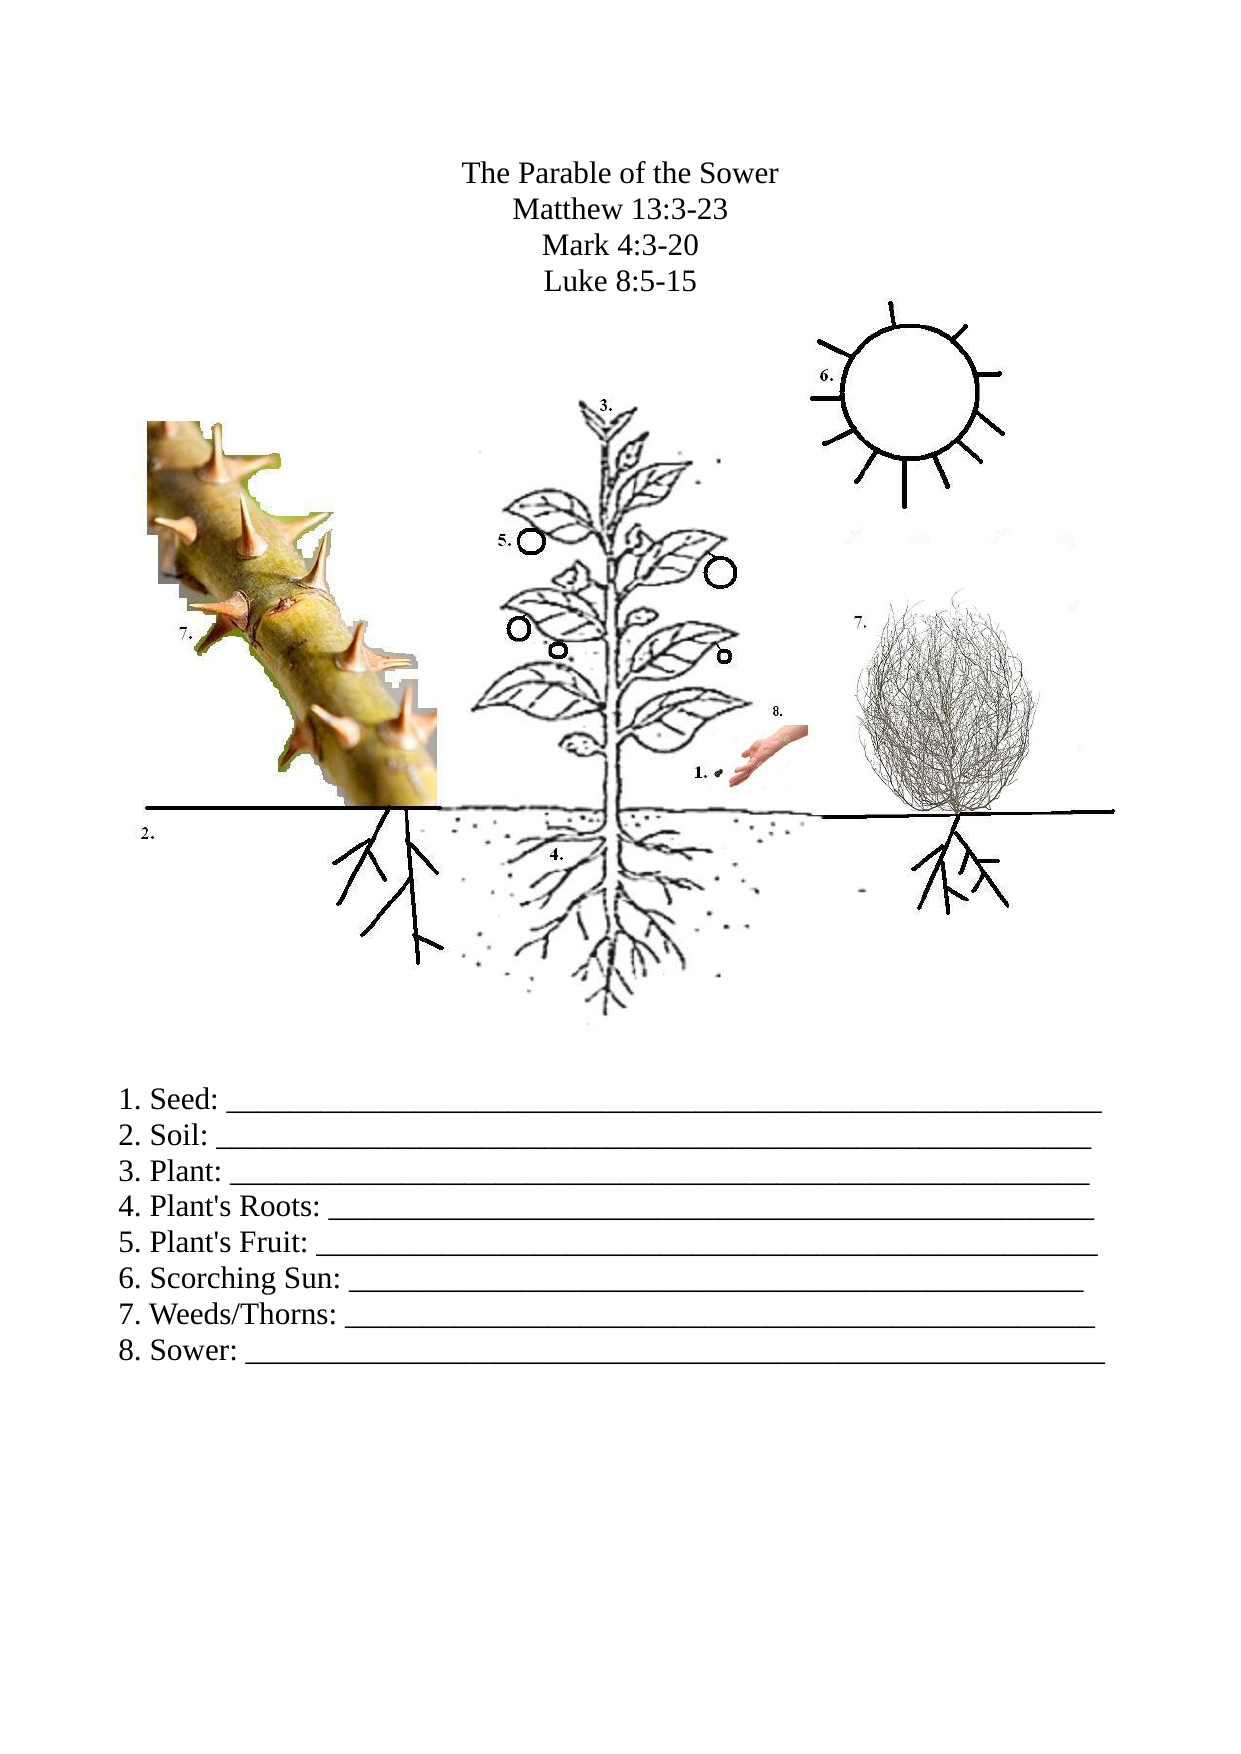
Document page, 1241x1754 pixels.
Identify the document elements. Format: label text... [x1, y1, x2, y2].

text 1. Seed: ________________________________________________________ [118, 1080, 1122, 1116]
picture [118, 297, 1123, 1044]
text 2. Soil: ________________________________________________________ [118, 1116, 1122, 1152]
text 4. Plant's Roots: _________________________________________________ [118, 1188, 1122, 1224]
text 7. Weeds/Thorns: ________________________________________________ [118, 1296, 1122, 1331]
text 8. Sower: _______________________________________________________ [118, 1331, 1122, 1367]
text 3. Plant: _______________________________________________________ [118, 1152, 1122, 1188]
text Luke 8:5-15 [118, 262, 1122, 297]
text The Parable of the Sower [118, 154, 1122, 190]
text 5. Plant's Fruit: __________________________________________________ [118, 1224, 1122, 1259]
text Mark 4:3-20 [118, 226, 1122, 262]
text 6. Scorching Sun: _______________________________________________ [118, 1259, 1122, 1296]
text Matthew 13:3-23 [118, 190, 1122, 226]
